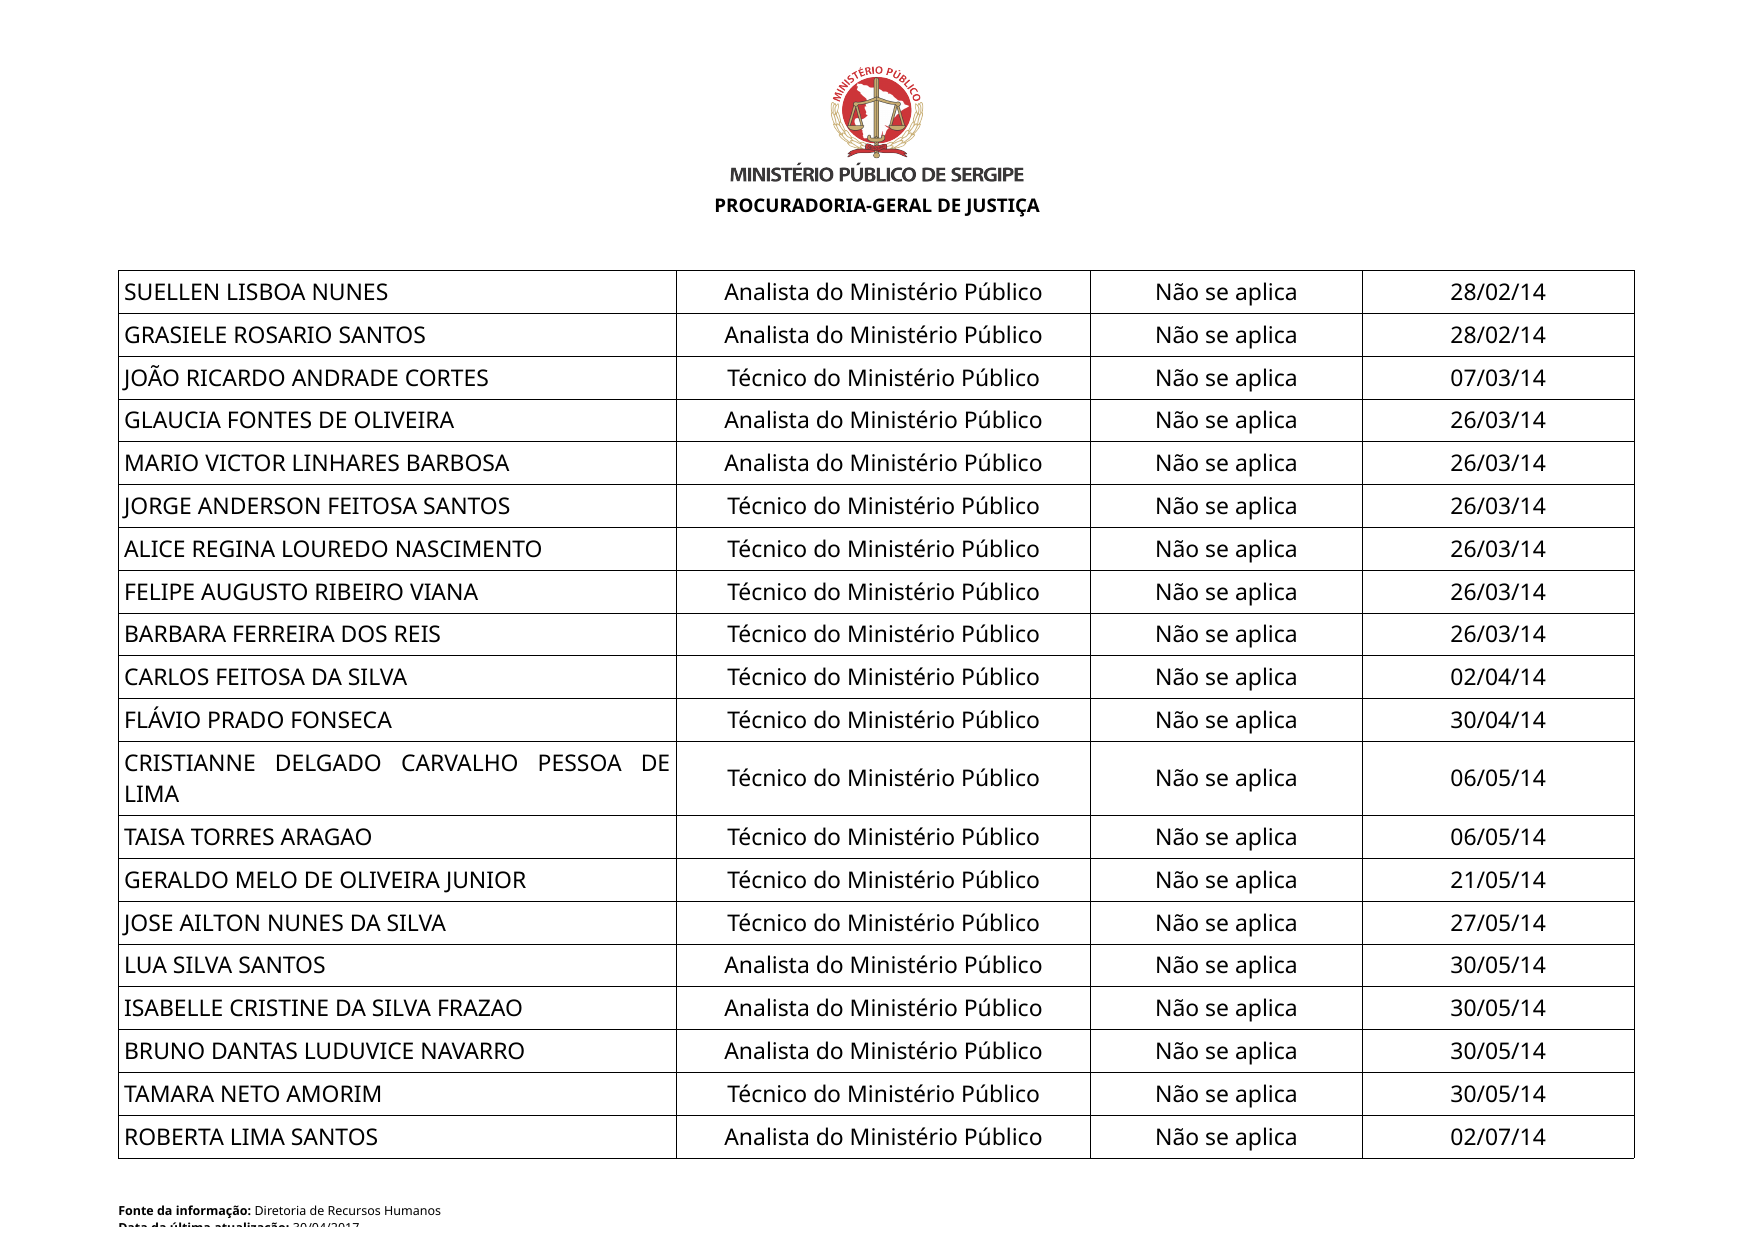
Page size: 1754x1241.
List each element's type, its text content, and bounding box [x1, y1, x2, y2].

table_cell Analista do Ministério Público [677, 945, 1090, 986]
table_cell Não se aplica [1091, 485, 1362, 527]
table_cell ISABELLE CRISTINE DA SILVA FRAZAO [119, 987, 676, 1029]
table_cell 28/02/14 [1363, 314, 1634, 356]
table_cell Não se aplica [1091, 1030, 1362, 1072]
table_cell CARLOS FEITOSA DA SILVA [119, 656, 676, 698]
table_cell BRUNO DANTAS LUDUVICE NAVARRO [119, 1030, 676, 1072]
table_cell Técnico do Ministério Público [677, 571, 1090, 612]
table_cell JORGE ANDERSON FEITOSA SANTOS [119, 485, 676, 527]
table_cell Analista do Ministério Público [677, 442, 1090, 484]
table_cell Técnico do Ministério Público [677, 816, 1090, 858]
table_cell Não se aplica [1091, 271, 1362, 313]
table_cell Técnico do Ministério Público [677, 656, 1090, 698]
table_cell 26/03/14 [1363, 485, 1634, 527]
table_cell Técnico do Ministério Público [677, 1073, 1090, 1115]
table_cell 02/04/14 [1363, 656, 1634, 698]
table_cell Técnico do Ministério Público [677, 902, 1090, 943]
table_cell Técnico do Ministério Público [677, 614, 1090, 655]
picture [730, 66, 1024, 185]
table_cell Não se aplica [1091, 314, 1362, 356]
table_cell 30/05/14 [1363, 987, 1634, 1029]
table_cell BARBARA FERREIRA DOS REIS [119, 614, 676, 655]
table_cell CRISTIANNE DELGADO CARVALHO PESSOA DE LIMA [119, 742, 676, 815]
table_cell LUA SILVA SANTOS [119, 945, 676, 986]
table_cell 26/03/14 [1363, 400, 1634, 441]
table_cell Analista do Ministério Público [677, 1030, 1090, 1072]
table_cell Analista do Ministério Público [677, 1116, 1090, 1157]
table_cell Técnico do Ministério Público [677, 528, 1090, 570]
table_cell GERALDO MELO DE OLIVEIRA JUNIOR [119, 859, 676, 901]
table_cell ALICE REGINA LOUREDO NASCIMENTO [119, 528, 676, 570]
table_cell FLÁVIO PRADO FONSECA [119, 699, 676, 741]
table_cell 02/07/14 [1363, 1116, 1634, 1157]
table_cell Não se aplica [1091, 400, 1362, 441]
table_cell Não se aplica [1091, 816, 1362, 858]
table_cell TAMARA NETO AMORIM [119, 1073, 676, 1115]
table_cell Não se aplica [1091, 571, 1362, 612]
table_cell 07/03/14 [1363, 357, 1634, 398]
table_cell Não se aplica [1091, 357, 1362, 398]
table_cell 06/05/14 [1363, 742, 1634, 815]
table_cell SUELLEN LISBOA NUNES [119, 271, 676, 313]
table_cell 21/05/14 [1363, 859, 1634, 901]
table_cell Técnico do Ministério Público [677, 699, 1090, 741]
table_cell MARIO VICTOR LINHARES BARBOSA [119, 442, 676, 484]
table_cell Não se aplica [1091, 1073, 1362, 1115]
table_cell GRASIELE ROSARIO SANTOS [119, 314, 676, 356]
table_cell Analista do Ministério Público [677, 987, 1090, 1029]
table_cell 28/02/14 [1363, 271, 1634, 313]
table_cell JOÃO RICARDO ANDRADE CORTES [119, 357, 676, 398]
table_cell Não se aplica [1091, 859, 1362, 901]
table_cell 27/05/14 [1363, 902, 1634, 943]
table_cell FELIPE AUGUSTO RIBEIRO VIANA [119, 571, 676, 612]
table_cell GLAUCIA FONTES DE OLIVEIRA [119, 400, 676, 441]
table_cell Não se aplica [1091, 1116, 1362, 1157]
table_cell TAISA TORRES ARAGAO [119, 816, 676, 858]
table_cell 30/05/14 [1363, 1073, 1634, 1115]
table_cell Não se aplica [1091, 656, 1362, 698]
table_cell Não se aplica [1091, 442, 1362, 484]
table_cell Analista do Ministério Público [677, 314, 1090, 356]
table_cell Analista do Ministério Público [677, 271, 1090, 313]
table_cell Não se aplica [1091, 528, 1362, 570]
table_cell Não se aplica [1091, 614, 1362, 655]
table_cell Técnico do Ministério Público [677, 485, 1090, 527]
table_cell Técnico do Ministério Público [677, 859, 1090, 901]
table_cell 30/04/14 [1363, 699, 1634, 741]
table_cell 30/05/14 [1363, 1030, 1634, 1072]
table_cell Não se aplica [1091, 699, 1362, 741]
table_cell Não se aplica [1091, 987, 1362, 1029]
table_cell ROBERTA LIMA SANTOS [119, 1116, 676, 1157]
table_cell Técnico do Ministério Público [677, 742, 1090, 815]
table_cell Não se aplica [1091, 742, 1362, 815]
table_cell 26/03/14 [1363, 571, 1634, 612]
table_cell JOSE AILTON NUNES DA SILVA [119, 902, 676, 943]
table_cell 26/03/14 [1363, 614, 1634, 655]
table_cell 26/03/14 [1363, 528, 1634, 570]
table_cell Não se aplica [1091, 902, 1362, 943]
table_cell 30/05/14 [1363, 945, 1634, 986]
table_cell 06/05/14 [1363, 816, 1634, 858]
table_cell Técnico do Ministério Público [677, 357, 1090, 398]
table_cell Analista do Ministério Público [677, 400, 1090, 441]
table_cell Não se aplica [1091, 945, 1362, 986]
table_cell 26/03/14 [1363, 442, 1634, 484]
